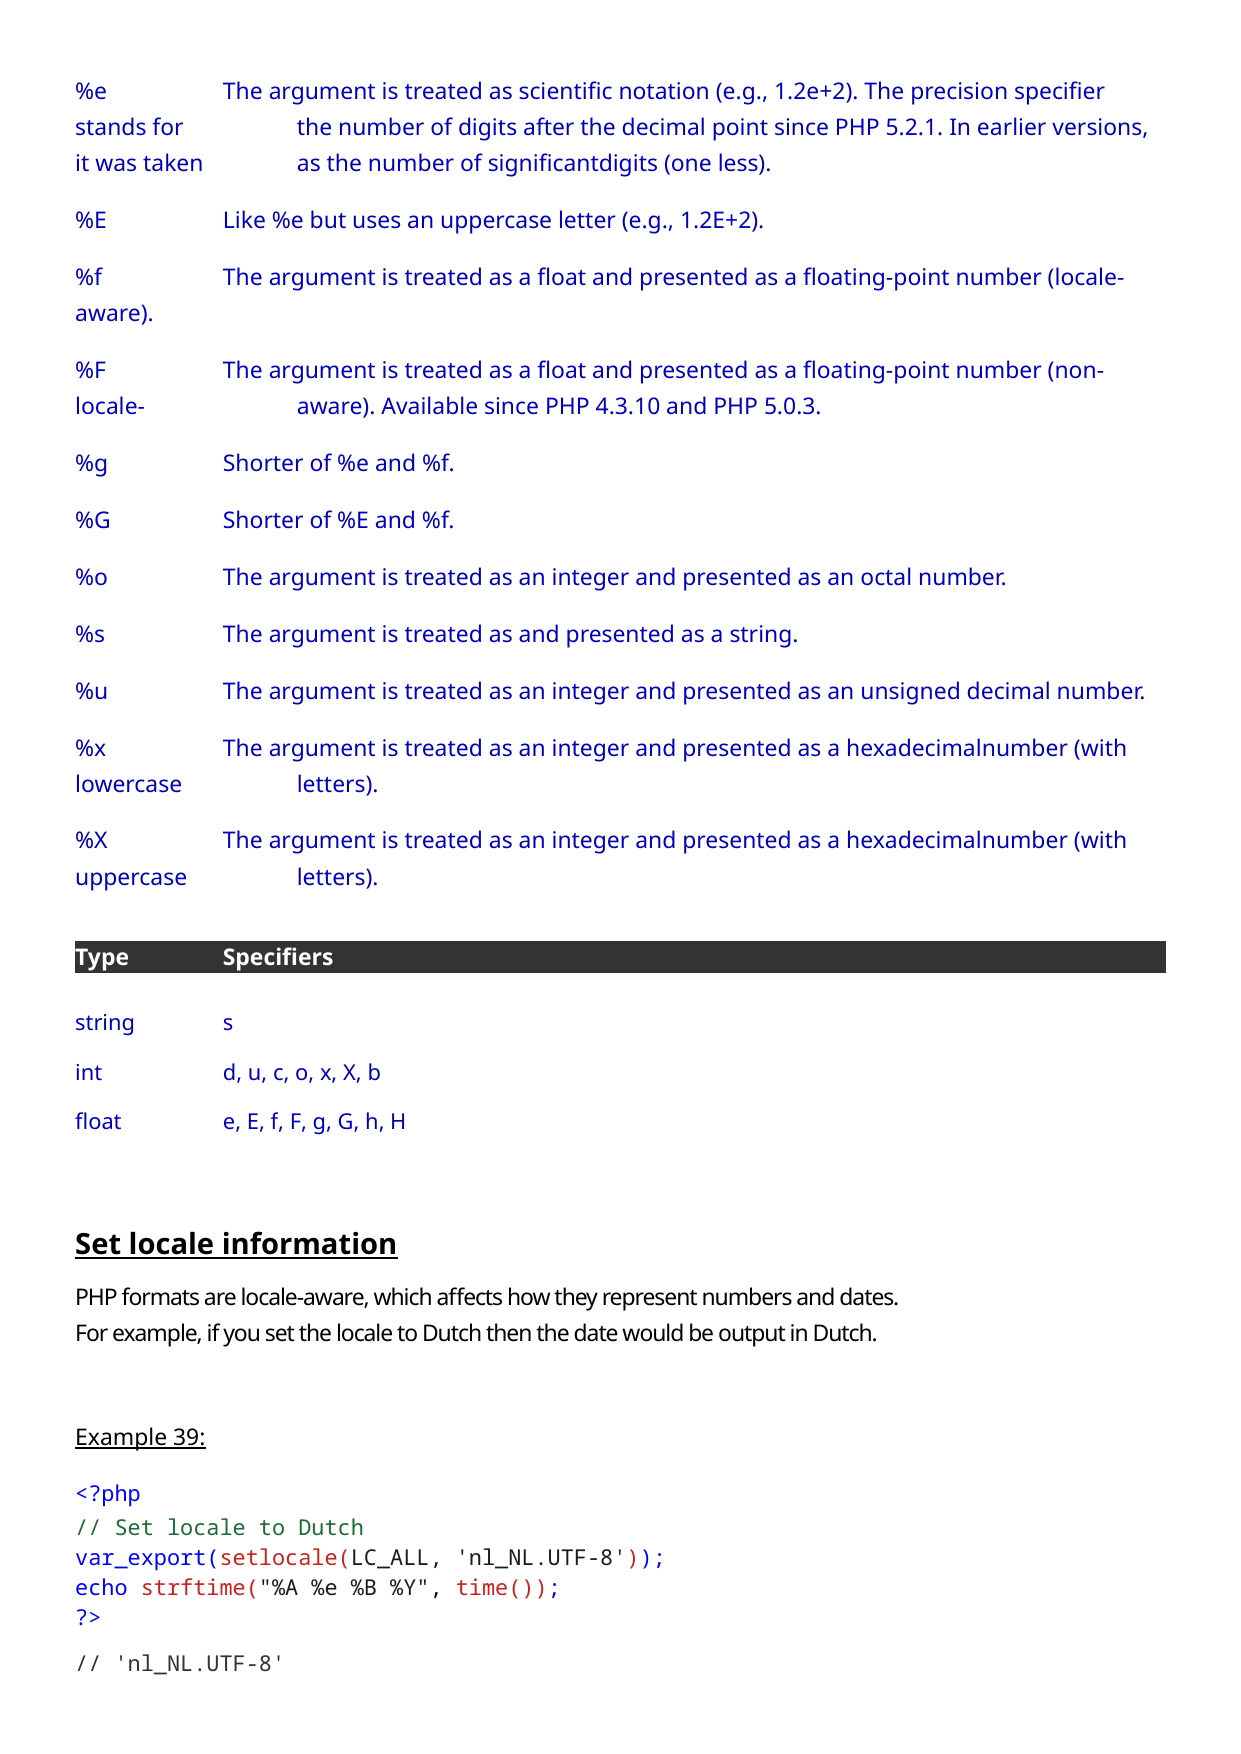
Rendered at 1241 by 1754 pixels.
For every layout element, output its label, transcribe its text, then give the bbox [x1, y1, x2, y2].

text %e The argument is treated as scientific notation (e.g., 1.2e+2). The precision specifier stands for the number of digits after the decimal point since PHP 5.2.1. In earlier versions, it was taken as the number of significantdigits (one less). [75, 75, 1166, 178]
text int d, u, c, o, x, X, b [75, 1056, 1166, 1086]
text // Set locale to Dutch [75, 1512, 1166, 1542]
text %f The argument is treated as a float and presented as a floating-point number (locale-aware). [75, 261, 1166, 328]
text %u The argument is treated as an integer and presented as an unsigned decimal number. [75, 674, 1166, 706]
text Example 39: [75, 1421, 1166, 1452]
text <?php [75, 1478, 1166, 1508]
text float e, E, f, F, g, G, h, H [75, 1106, 1166, 1135]
text Type Specifiers [75, 941, 1166, 973]
text string s [75, 1007, 1166, 1037]
text %x The argument is treated as an integer and presented as a hexadecimalnumber (with lowercase letters). [75, 732, 1166, 799]
text %o The argument is treated as an integer and presented as an octal number. [75, 561, 1166, 592]
text echo strftime("%A %e %B %Y", time()); [75, 1572, 1166, 1601]
text %s The argument is treated as and presented as a string. [75, 618, 1166, 649]
text For example, if you set the locale to Dutch then the date would be output in Dutch. [75, 1317, 1166, 1348]
text %F The argument is treated as a float and presented as a floating-point number (non-locale- aware). Available since PHP 4.3.10 and PHP 5.0.3. [75, 354, 1166, 421]
text // 'nl_NL.UTF-8' [75, 1648, 1166, 1677]
text %g Shorter of %e and %f. [75, 447, 1166, 478]
text %G Shorter of %E and %f. [75, 504, 1166, 535]
text PHP formats are locale-aware, which affects how they represent numbers and dates. [75, 1281, 1166, 1312]
text Set locale information [75, 1223, 1166, 1263]
text %X The argument is treated as an integer and presented as a hexadecimalnumber (with uppercase letters). [75, 824, 1166, 892]
text var_export(setlocale(LC_ALL, 'nl_NL.UTF-8')); [75, 1542, 1166, 1572]
text ?> [75, 1601, 1166, 1631]
text %E Like %e but uses an uppercase letter (e.g., 1.2E+2). [75, 204, 1166, 235]
